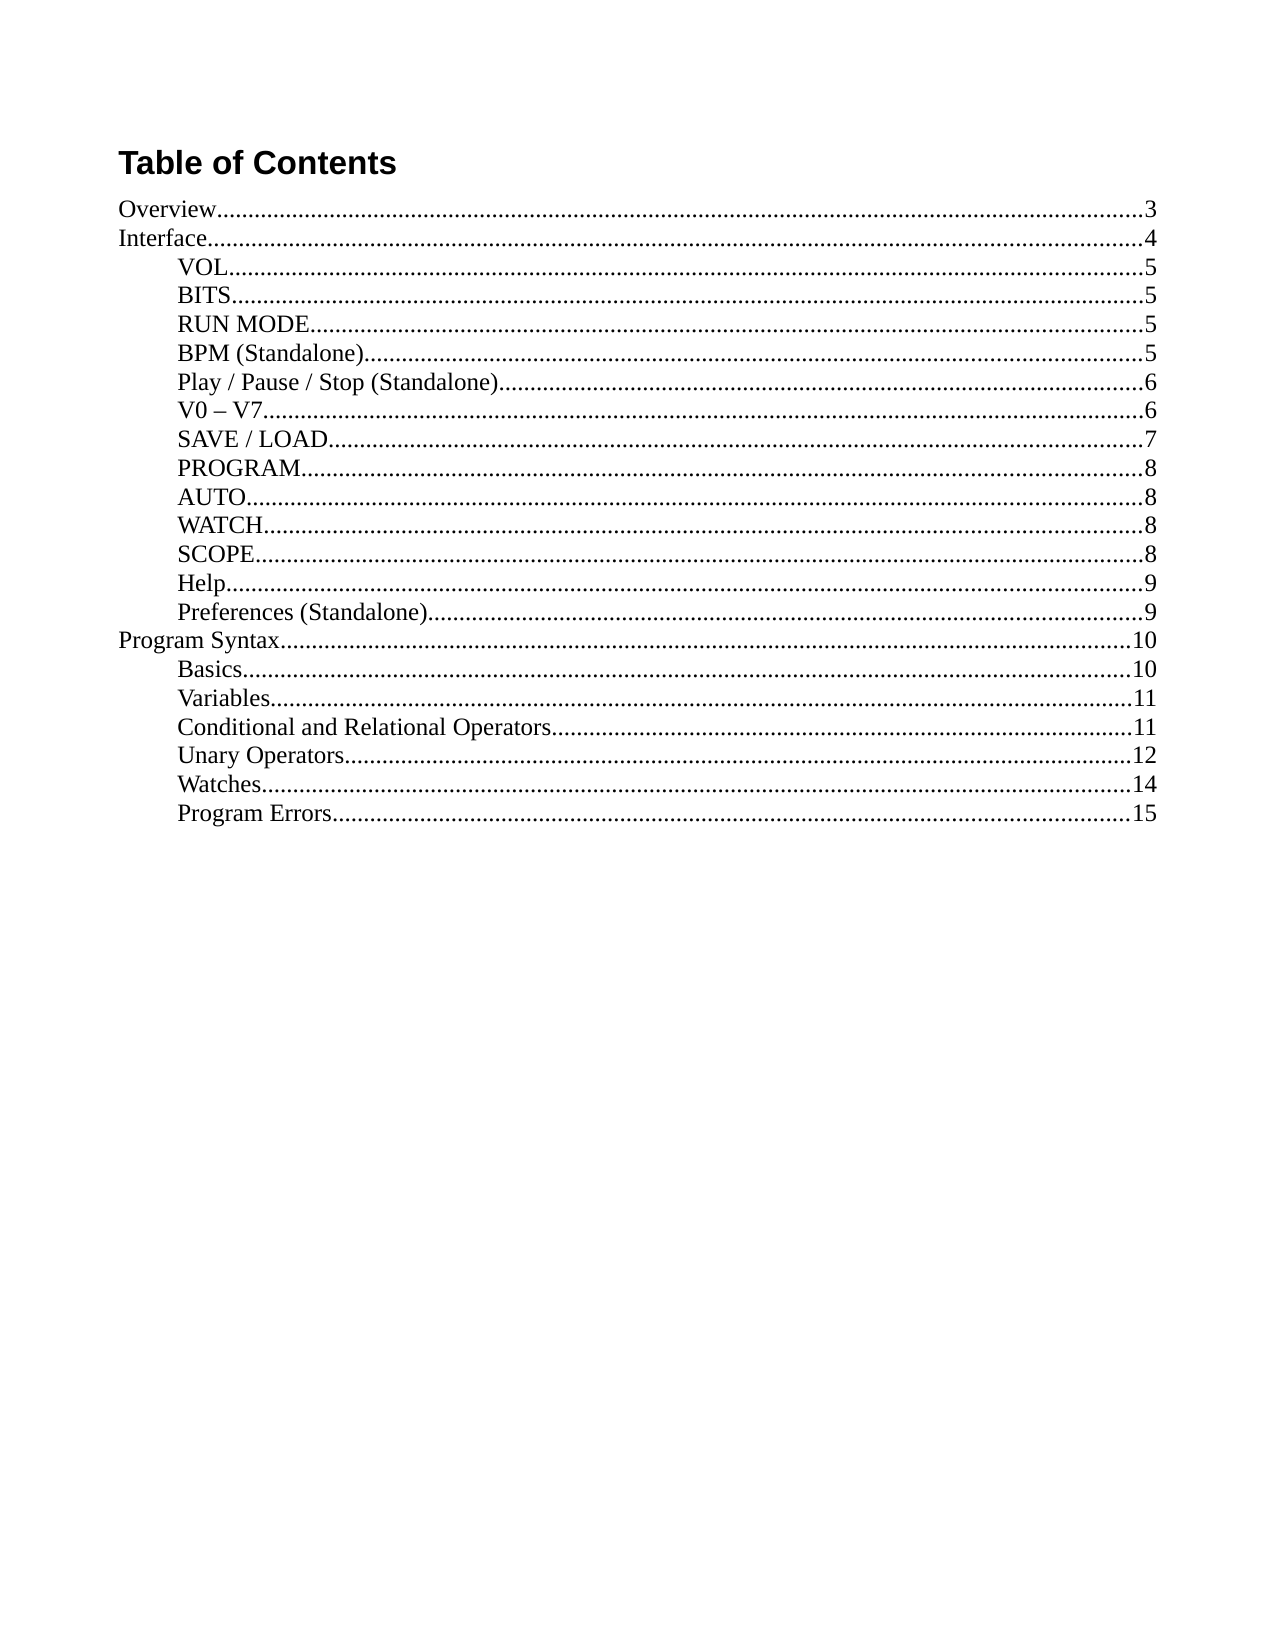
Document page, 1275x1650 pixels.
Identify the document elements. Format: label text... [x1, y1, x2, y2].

text WATCH 8 [177, 510, 1157, 539]
text SAVE / LOAD 7 [177, 424, 1157, 453]
subtitle Table of Contents [118, 143, 1157, 182]
text Preferences (Standalone) 9 [177, 597, 1157, 625]
text Conditional and Relational Operators 11 [177, 712, 1157, 740]
text BPM (Standalone) 5 [177, 338, 1157, 367]
text Variables 11 [177, 683, 1157, 712]
text Play / Pause / Stop (Standalone) 6 [177, 367, 1157, 395]
text Program Syntax 10 [118, 625, 1157, 654]
text SCOPE 8 [177, 539, 1157, 568]
text Basics 10 [177, 654, 1157, 683]
text PROGRAM 8 [177, 453, 1157, 482]
text RUN MODE 5 [177, 309, 1157, 338]
text VOL 5 [177, 252, 1157, 280]
text BITS 5 [177, 280, 1157, 309]
text AUTO 8 [177, 482, 1157, 510]
text Program Errors 15 [177, 798, 1157, 827]
text Interface 4 [118, 223, 1157, 252]
text V0 – V7 6 [177, 395, 1157, 424]
text Unary Operators 12 [177, 740, 1157, 769]
text Help 9 [177, 568, 1157, 597]
text Watches 14 [177, 769, 1157, 798]
text Overview 3 [118, 194, 1157, 223]
